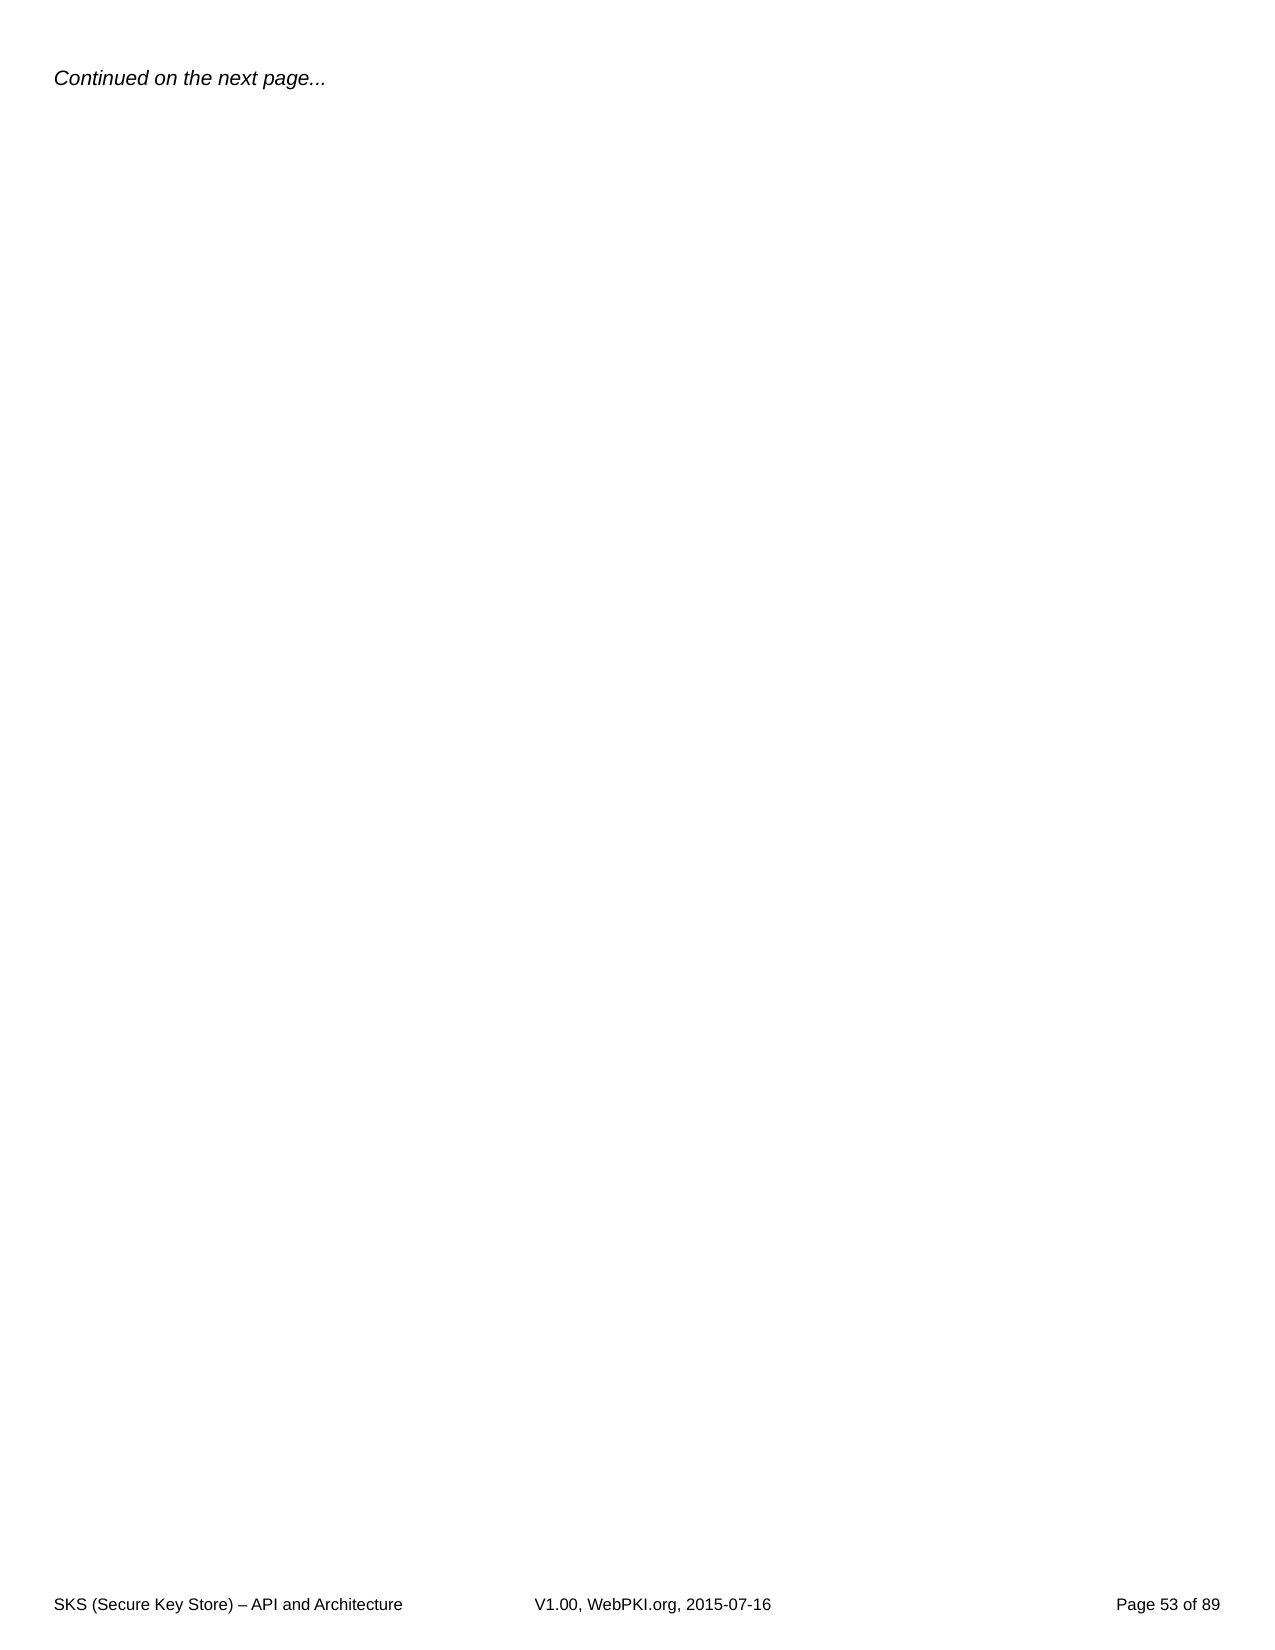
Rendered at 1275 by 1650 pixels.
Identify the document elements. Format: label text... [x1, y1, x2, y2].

text Continued on the next page... [54, 66, 1221, 90]
